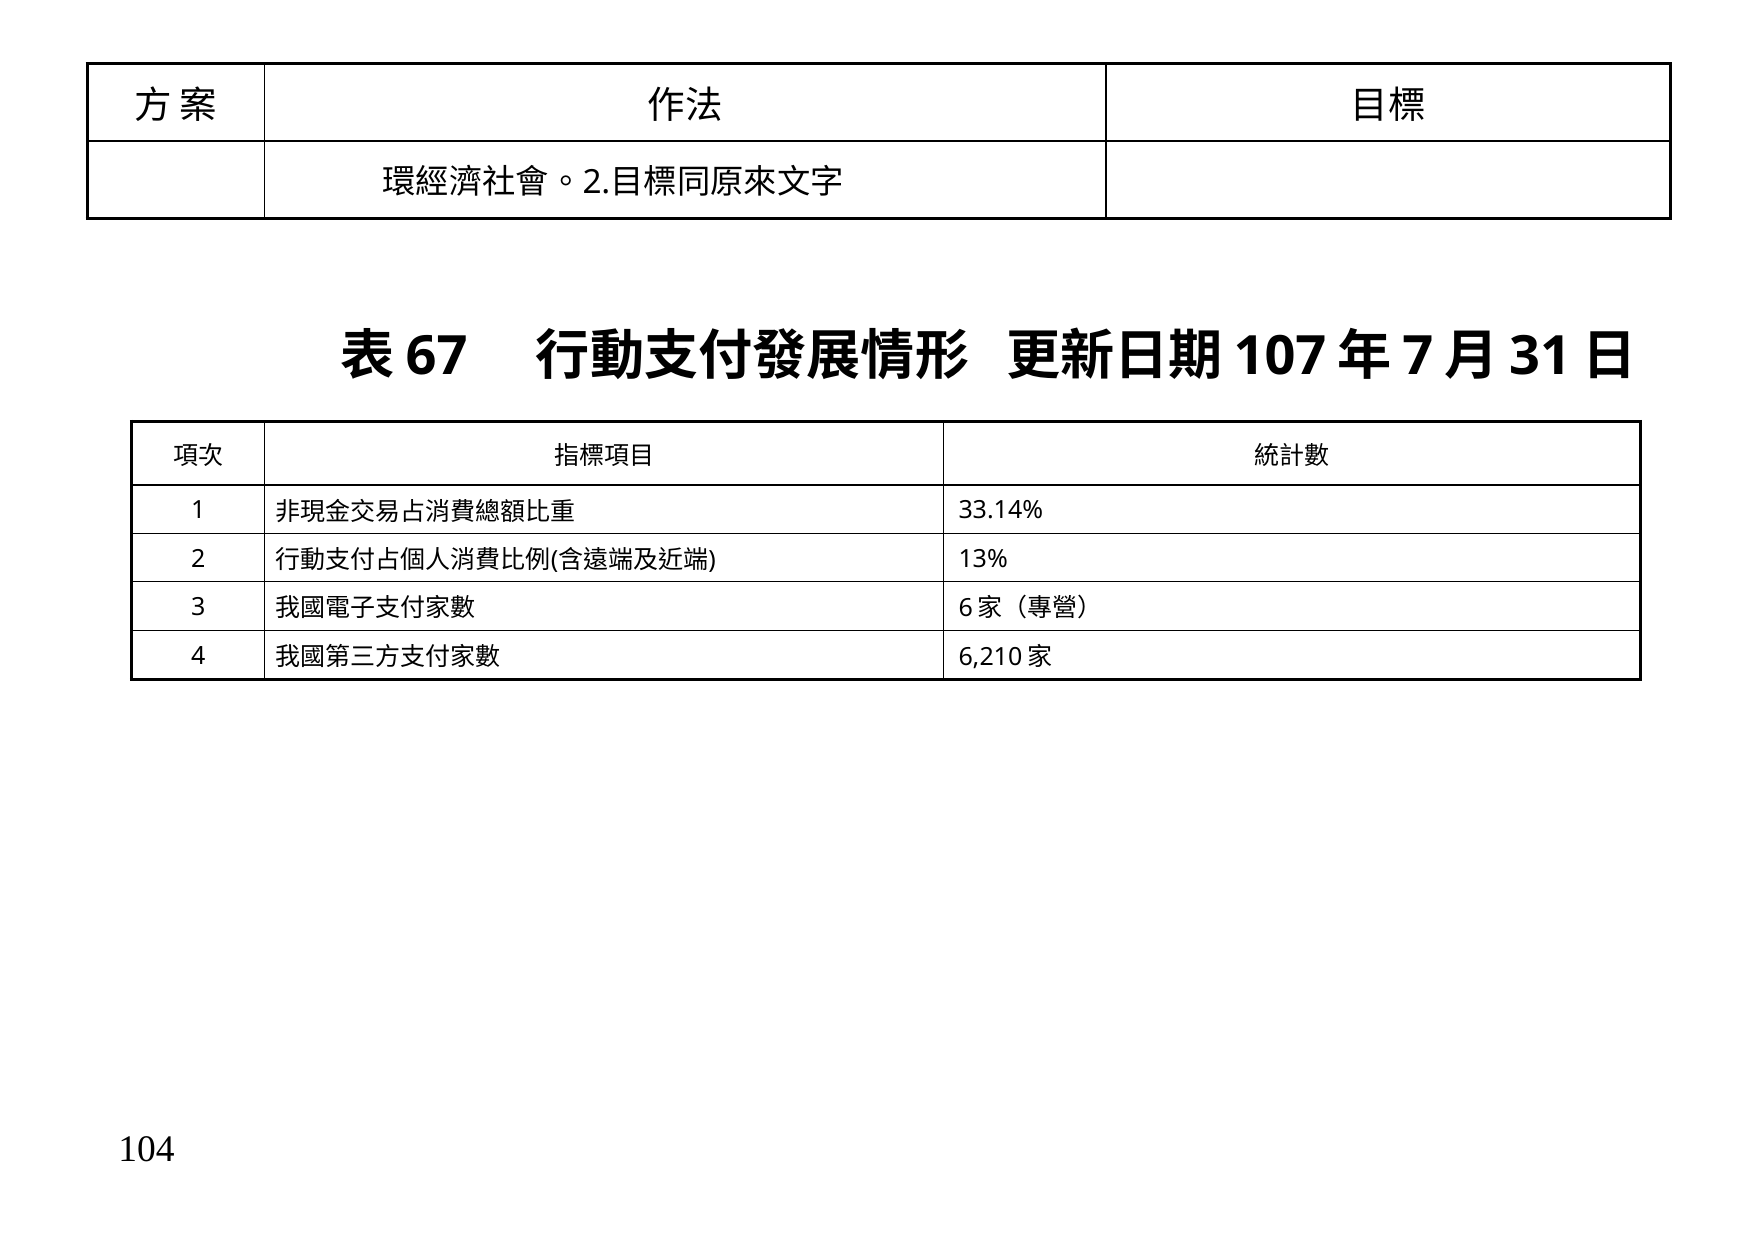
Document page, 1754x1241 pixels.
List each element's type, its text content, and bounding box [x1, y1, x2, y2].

table_cell [1107, 142, 1669, 217]
table_cell 1 [133, 486, 264, 533]
table_cell [89, 142, 264, 217]
table_cell 13% [944, 534, 1639, 581]
table_cell 6家（專營） [944, 582, 1639, 630]
table_header 目標 [1107, 65, 1669, 140]
table_cell 行動支付占個人消費比例(含遠端及近端) [265, 534, 943, 581]
table_header 項次 [133, 423, 264, 484]
text 表67 行動支付發展情形 更新日期107年7月31日 [118, 295, 1636, 407]
table_cell 3 [133, 582, 264, 630]
table_cell 我國電子支付家數 [265, 582, 943, 630]
table_cell 4 [133, 631, 264, 678]
table_cell 33.14% [944, 486, 1639, 533]
table_cell 2 [133, 534, 264, 581]
table_header 作法 [265, 65, 1105, 140]
table_header 指標項目 [265, 423, 943, 484]
table_header 統計數 [944, 423, 1639, 484]
table_cell 我國第三方支付家數 [265, 631, 943, 678]
table_cell 6,210家 [944, 631, 1639, 678]
table_cell 非現金交易占消費總額比重 [265, 486, 943, 533]
table_header 方 案 [89, 65, 264, 140]
table_cell 環經濟社會。2.目標同原來文字 [265, 142, 1105, 217]
